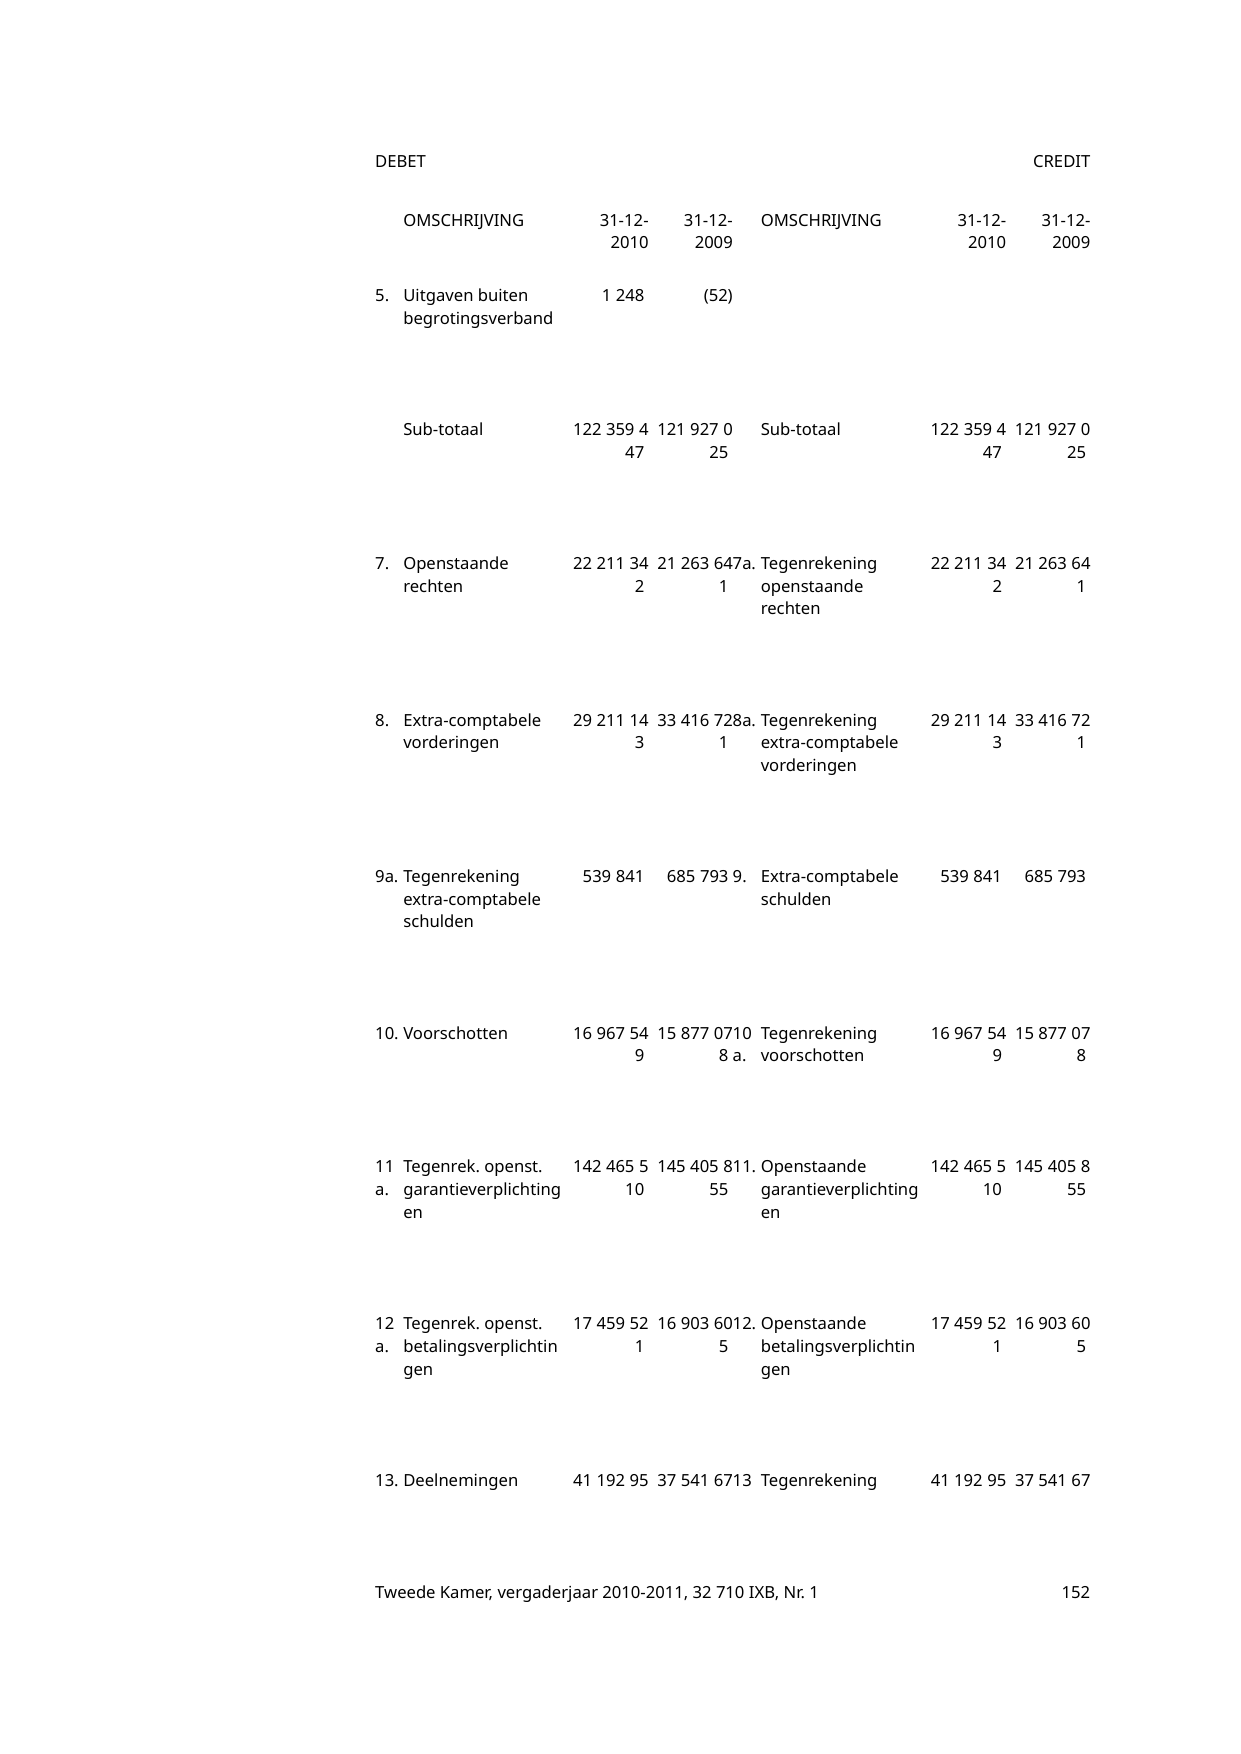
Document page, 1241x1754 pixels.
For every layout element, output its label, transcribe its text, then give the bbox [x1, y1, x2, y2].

table_cell 5. [375, 284, 403, 359]
table_cell [761, 1410, 922, 1468]
table_cell Openstaande garantieverplichtingen [761, 1155, 922, 1253]
table_cell Tegenrekening [761, 1468, 922, 1521]
table_cell [648, 963, 732, 1021]
table_cell Extra-comptabele schulden [761, 865, 922, 963]
table_cell 15 877 078 [1006, 1021, 1090, 1097]
table_cell 15 877 078 [648, 1021, 732, 1097]
table_cell [1006, 1097, 1090, 1155]
table_cell [564, 359, 648, 418]
table_cell [564, 963, 648, 1021]
table_cell 29 211 143 [922, 708, 1006, 806]
table_cell 539 841 [564, 865, 648, 963]
table_cell [403, 1097, 564, 1155]
table_cell [1006, 359, 1090, 418]
table_cell [733, 806, 761, 865]
table_cell [648, 1097, 732, 1155]
table_cell [733, 1410, 761, 1468]
table_cell [761, 359, 922, 418]
table_cell 21 263 641 [1006, 552, 1090, 650]
table_cell 10. [375, 1021, 403, 1097]
table_cell [648, 359, 732, 418]
table_cell [1006, 284, 1090, 359]
table_cell [564, 1410, 648, 1468]
table_cell [733, 493, 761, 552]
table_cell 145 405 855 [648, 1155, 732, 1253]
table_cell [375, 1097, 403, 1155]
table_cell 142 465 510 [564, 1155, 648, 1253]
table_cell [1006, 493, 1090, 552]
table_cell 41 192 95 [922, 1468, 1006, 1521]
table_cell Extra-comptabele vorderingen [403, 708, 564, 806]
table_cell 8. [375, 708, 403, 806]
table_cell [761, 493, 922, 552]
table_cell [403, 359, 564, 418]
table_cell [922, 650, 1006, 708]
table_cell [922, 359, 1006, 418]
table_cell [564, 1097, 648, 1155]
table_cell 29 211 143 [564, 708, 648, 806]
table_cell [375, 493, 403, 552]
table_cell [403, 1253, 564, 1312]
table_cell 12a. [375, 1312, 403, 1410]
table_cell Tegenrek. openst. betalingsverplichtingen [403, 1312, 564, 1410]
table_cell Tegenrekening extra-comptabele vorderingen [761, 708, 922, 806]
table_cell 13. [375, 1468, 403, 1521]
table_cell [375, 418, 403, 493]
table_cell 16 903 605 [648, 1312, 732, 1410]
table_cell Voorschotten [403, 1021, 564, 1097]
table_cell 41 192 95 [564, 1468, 648, 1521]
table_cell 33 416 721 [648, 708, 732, 806]
table_cell [922, 1097, 1006, 1155]
table_cell 21 263 641 [648, 552, 732, 650]
table_cell [922, 284, 1006, 359]
table_cell [733, 284, 761, 359]
table_cell [1006, 1253, 1090, 1312]
table_header [648, 150, 732, 208]
table_cell 37 541 67 [1006, 1468, 1090, 1521]
table_cell [922, 493, 1006, 552]
table_cell 16 903 605 [1006, 1312, 1090, 1410]
table_cell 539 841 [922, 865, 1006, 963]
table_cell 121 927 025 [1006, 418, 1090, 493]
table_cell [922, 1410, 1006, 1468]
table_cell [733, 963, 761, 1021]
table_cell [375, 963, 403, 1021]
table_cell 10a. [733, 1021, 761, 1097]
table_header CREDIT [922, 150, 1090, 208]
table_cell [761, 284, 922, 359]
table_cell [761, 1253, 922, 1312]
table_cell [648, 650, 732, 708]
table_cell 22 211 342 [922, 552, 1006, 650]
table_cell [733, 418, 761, 493]
table_cell 11. [733, 1155, 761, 1253]
table_cell Tegenrekening extra-comptabele schulden [403, 865, 564, 963]
table_cell 31-12-2010 [564, 209, 648, 284]
table_cell [1006, 650, 1090, 708]
table_cell Sub-totaal [761, 418, 922, 493]
table_cell [761, 963, 922, 1021]
table_cell [648, 1410, 732, 1468]
table_cell 1 248 [564, 284, 648, 359]
table_cell 31-12-2009 [1006, 209, 1090, 284]
table_cell [733, 209, 761, 284]
table_cell 8a. [733, 708, 761, 806]
table_cell [761, 1097, 922, 1155]
table_cell [648, 1253, 732, 1312]
table_cell [403, 650, 564, 708]
table_cell [375, 209, 403, 284]
table_cell Sub-totaal [403, 418, 564, 493]
table_cell [564, 1253, 648, 1312]
table_cell 11a. [375, 1155, 403, 1253]
table_cell 22 211 342 [564, 552, 648, 650]
table_cell Tegenrekening voorschotten [761, 1021, 922, 1097]
table_header DEBET [375, 150, 564, 208]
table_cell 33 416 721 [1006, 708, 1090, 806]
table_cell [564, 806, 648, 865]
table_cell 9. [733, 865, 761, 963]
table_cell [375, 359, 403, 418]
table_cell 145 405 855 [1006, 1155, 1090, 1253]
table_cell [1006, 1410, 1090, 1468]
table_cell 17 459 521 [564, 1312, 648, 1410]
table_cell Tegenrek. openst. garantieverplichtingen [403, 1155, 564, 1253]
table_cell [922, 806, 1006, 865]
table_cell [564, 493, 648, 552]
table_cell 13a. [733, 1468, 761, 1521]
table_cell [403, 806, 564, 865]
table_cell [375, 1410, 403, 1468]
table_cell [648, 806, 732, 865]
table_cell 121 927 025 [648, 418, 732, 493]
table_cell [761, 650, 922, 708]
table_cell [375, 1253, 403, 1312]
table_cell 31-12-2010 [922, 209, 1006, 284]
table_header [733, 150, 761, 208]
table_cell 7. [375, 552, 403, 650]
table_cell Uitgaven buiten begrotingsverband [403, 284, 564, 359]
table_cell 16 967 549 [922, 1021, 1006, 1097]
table_cell Openstaande betalingsverplichtingen [761, 1312, 922, 1410]
table_cell 142 465 510 [922, 1155, 1006, 1253]
table_cell 17 459 521 [922, 1312, 1006, 1410]
table_cell [403, 493, 564, 552]
table_cell 16 967 549 [564, 1021, 648, 1097]
table_cell [733, 1253, 761, 1312]
table_cell 12. [733, 1312, 761, 1410]
table_cell Deelnemingen [403, 1468, 564, 1521]
table_cell [922, 1253, 1006, 1312]
table_cell [648, 493, 732, 552]
table_cell [922, 963, 1006, 1021]
table_header [564, 150, 648, 208]
table_cell 685 793 [1006, 865, 1090, 963]
table_cell 122 359 447 [564, 418, 648, 493]
table_cell Tegenrekening openstaande rechten [761, 552, 922, 650]
table_cell 122 359 447 [922, 418, 1006, 493]
table_cell [1006, 963, 1090, 1021]
table_cell [403, 963, 564, 1021]
table_cell 685 793 [648, 865, 732, 963]
table_cell [733, 359, 761, 418]
table_cell [375, 650, 403, 708]
table_cell 7a. [733, 552, 761, 650]
table_cell [1006, 806, 1090, 865]
table_cell OMSCHRIJVING [761, 209, 922, 284]
table_cell (52) [648, 284, 732, 359]
table_cell 9a. [375, 865, 403, 963]
table_header [761, 150, 922, 208]
table_cell [403, 1410, 564, 1468]
table_cell [564, 650, 648, 708]
table_cell [761, 806, 922, 865]
table_cell [375, 806, 403, 865]
table_cell Openstaande rechten [403, 552, 564, 650]
table_cell [733, 650, 761, 708]
table_cell 31-12-2009 [648, 209, 732, 284]
table_cell [733, 1097, 761, 1155]
table_cell 37 541 671 [648, 1468, 732, 1521]
table_cell OMSCHRIJVING [403, 209, 564, 284]
